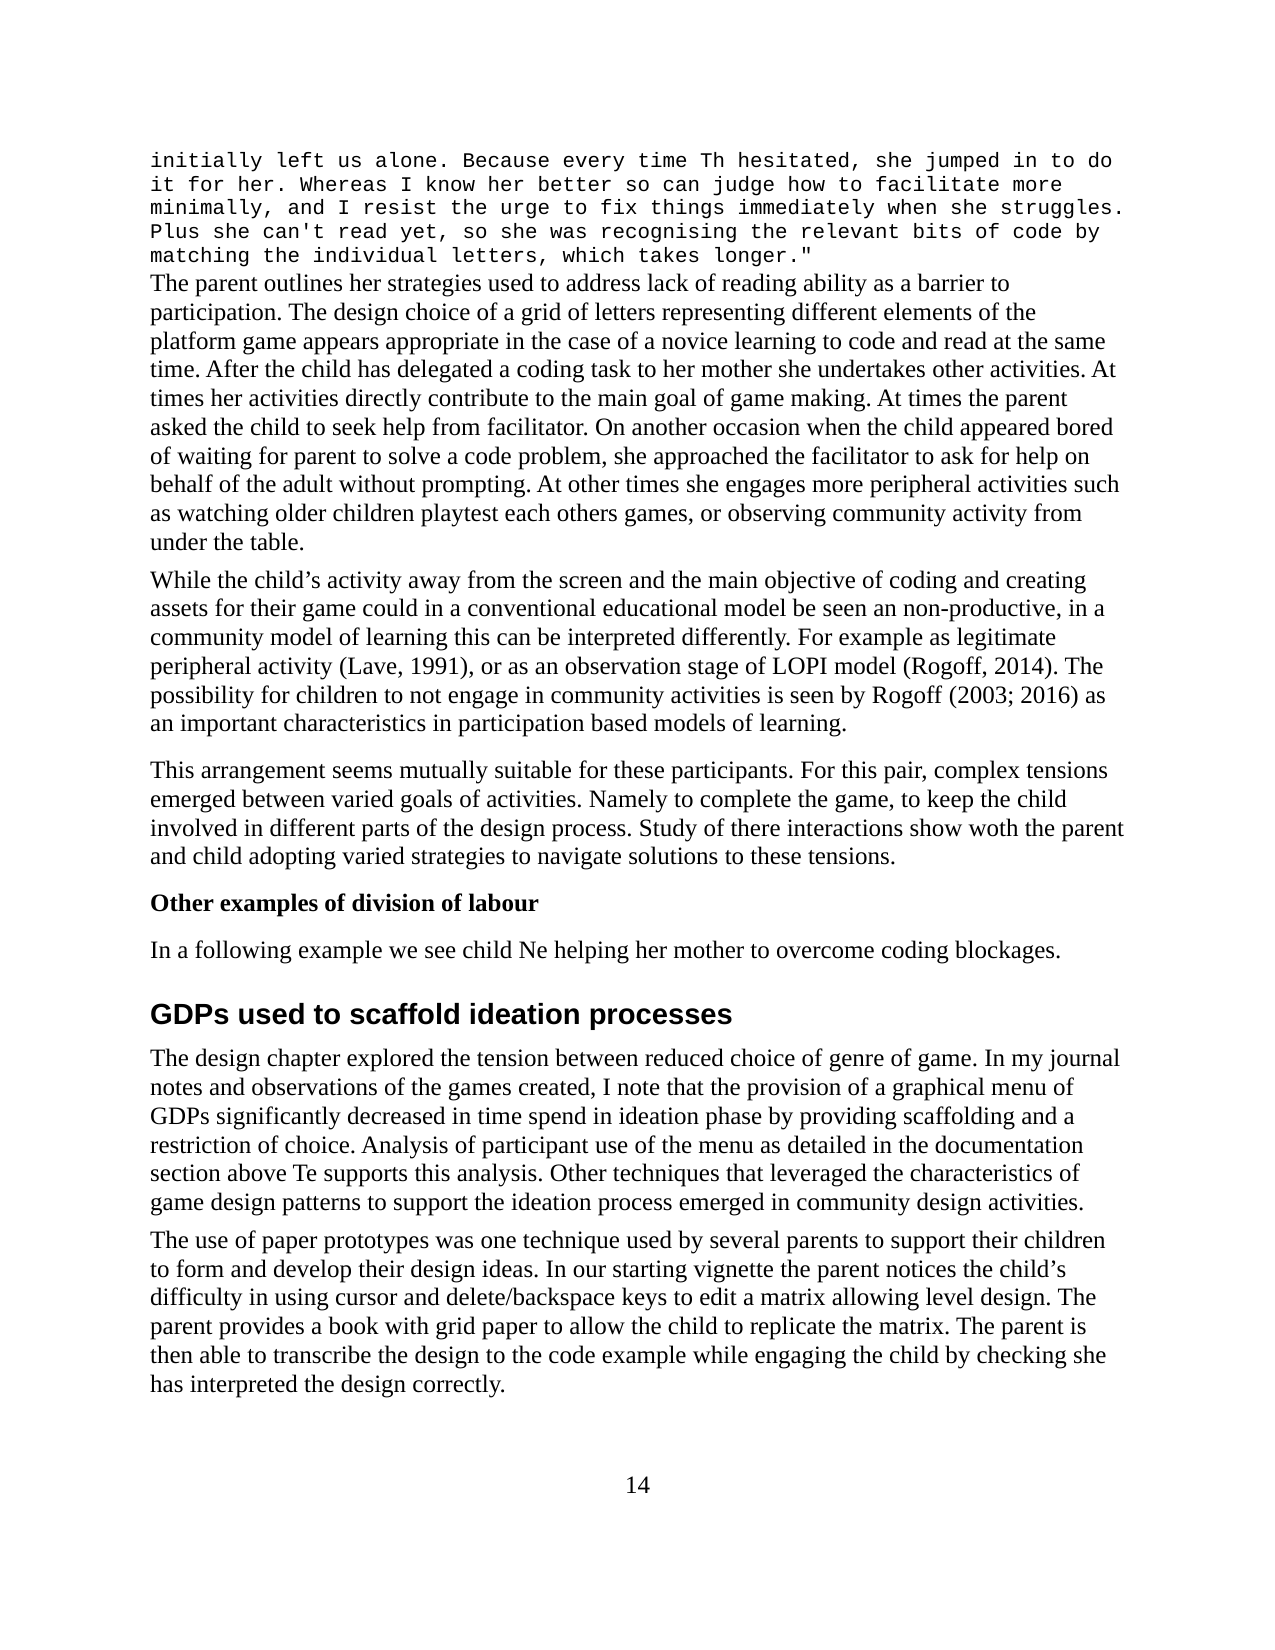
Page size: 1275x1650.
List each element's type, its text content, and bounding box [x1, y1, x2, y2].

text While the child’s activity away from the screen and the main objective of coding and creating assets for their game could in a conventional educational model be seen an non-productive, in a community model of learning this can be interpreted differently. For example as legitimate peripheral activity (Lave, 1991), or as an observation stage of LOPI model (Rogoff, 2014). The possibility for children to not engage in community activities is seen by Rogoff (2003; 2016) as an important characteristics in participation based models of learning. [150, 565, 1125, 737]
text This arrangement seems mutually suitable for these participants. For this pair, complex tensions emerged between varied goals of activities. Namely to complete the game, to keep the child involved in different parts of the design process. Study of there interactions show woth the parent and child adopting varied strategies to navigate solutions to these tensions. [150, 755, 1125, 870]
text The use of paper prototypes was one technique used by several parents to support their children to form and develop their design ideas. In our starting vignette the parent notices the child’s difficulty in using cursor and delete/backspace keys to edit a matrix allowing level design. The parent provides a book with grid paper to allow the child to replicate the matrix. The parent is then able to transcribe the design to the code example while engaging the child by checking she has interpreted the design correctly. [150, 1225, 1125, 1397]
text The parent outlines her strategies used to address lack of reading ability as a barrier to participation. The design choice of a grid of letters representing different elements of the platform game appears appropriate in the case of a novice learning to code and read at the same time. After the child has delegated a coding task to her mother she undertakes other activities. At times her activities directly contribute to the main goal of game making. At times the parent asked the child to seek help from facilitator. On another occasion when the child appeared bored of waiting for parent to solve a code problem, she approached the facilitator to ask for help on behalf of the adult without prompting. At other times she engages more peripheral activities such as watching older children playtest each others games, or observing community activity from under the table. [150, 268, 1125, 556]
text initially left us alone. Because every time Th hesitated, she jumped in to do it for her. Whereas I know her better so can judge how to facilitate more minimally, and I resist the urge to fix things immediately when she struggles. Plus she can't read yet, so she was recognising the relevant bits of code by matching the individual letters, which takes longer." [150, 150, 1125, 268]
text Other examples of division of labour [150, 888, 1125, 917]
subtitle GDPs used to scaffold ideation processes [150, 997, 1125, 1031]
text The design chapter explored the tension between reduced choice of genre of game. In my journal notes and observations of the games created, I note that the provision of a graphical menu of GDPs significantly decreased in time spend in ideation phase by providing scaffolding and a restriction of choice. Analysis of participant use of the menu as detailed in the documentation section above Te supports this analysis. Other techniques that leveraged the characteristics of game design patterns to support the ideation process emerged in community design activities. [150, 1043, 1125, 1216]
text In a following example we see child Ne helping her mother to overcome coding blockages. [150, 935, 1125, 963]
